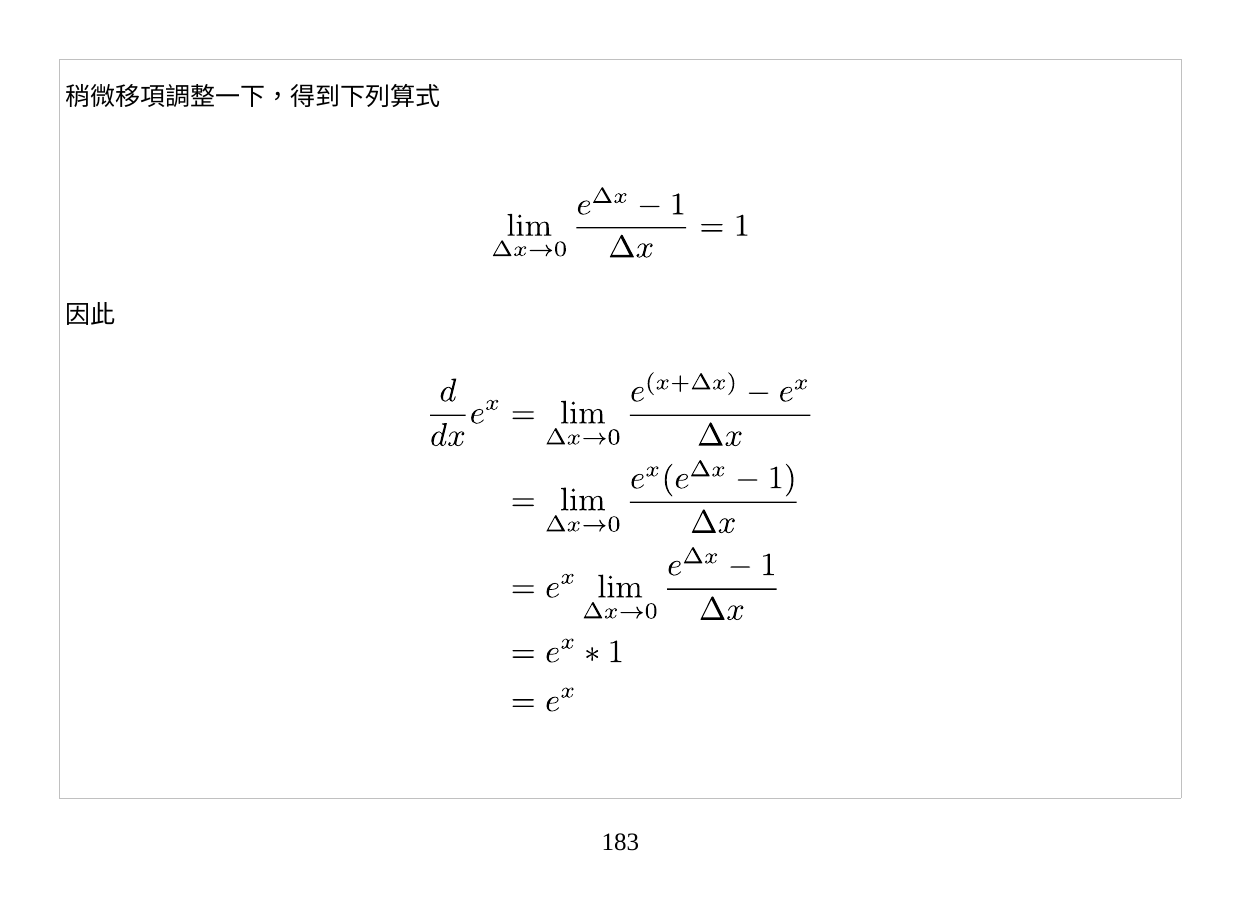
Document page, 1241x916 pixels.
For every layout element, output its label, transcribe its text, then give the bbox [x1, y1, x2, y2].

table_header 稍微移項調整一下，得到下列算式 因此 [60, 60, 1181, 798]
